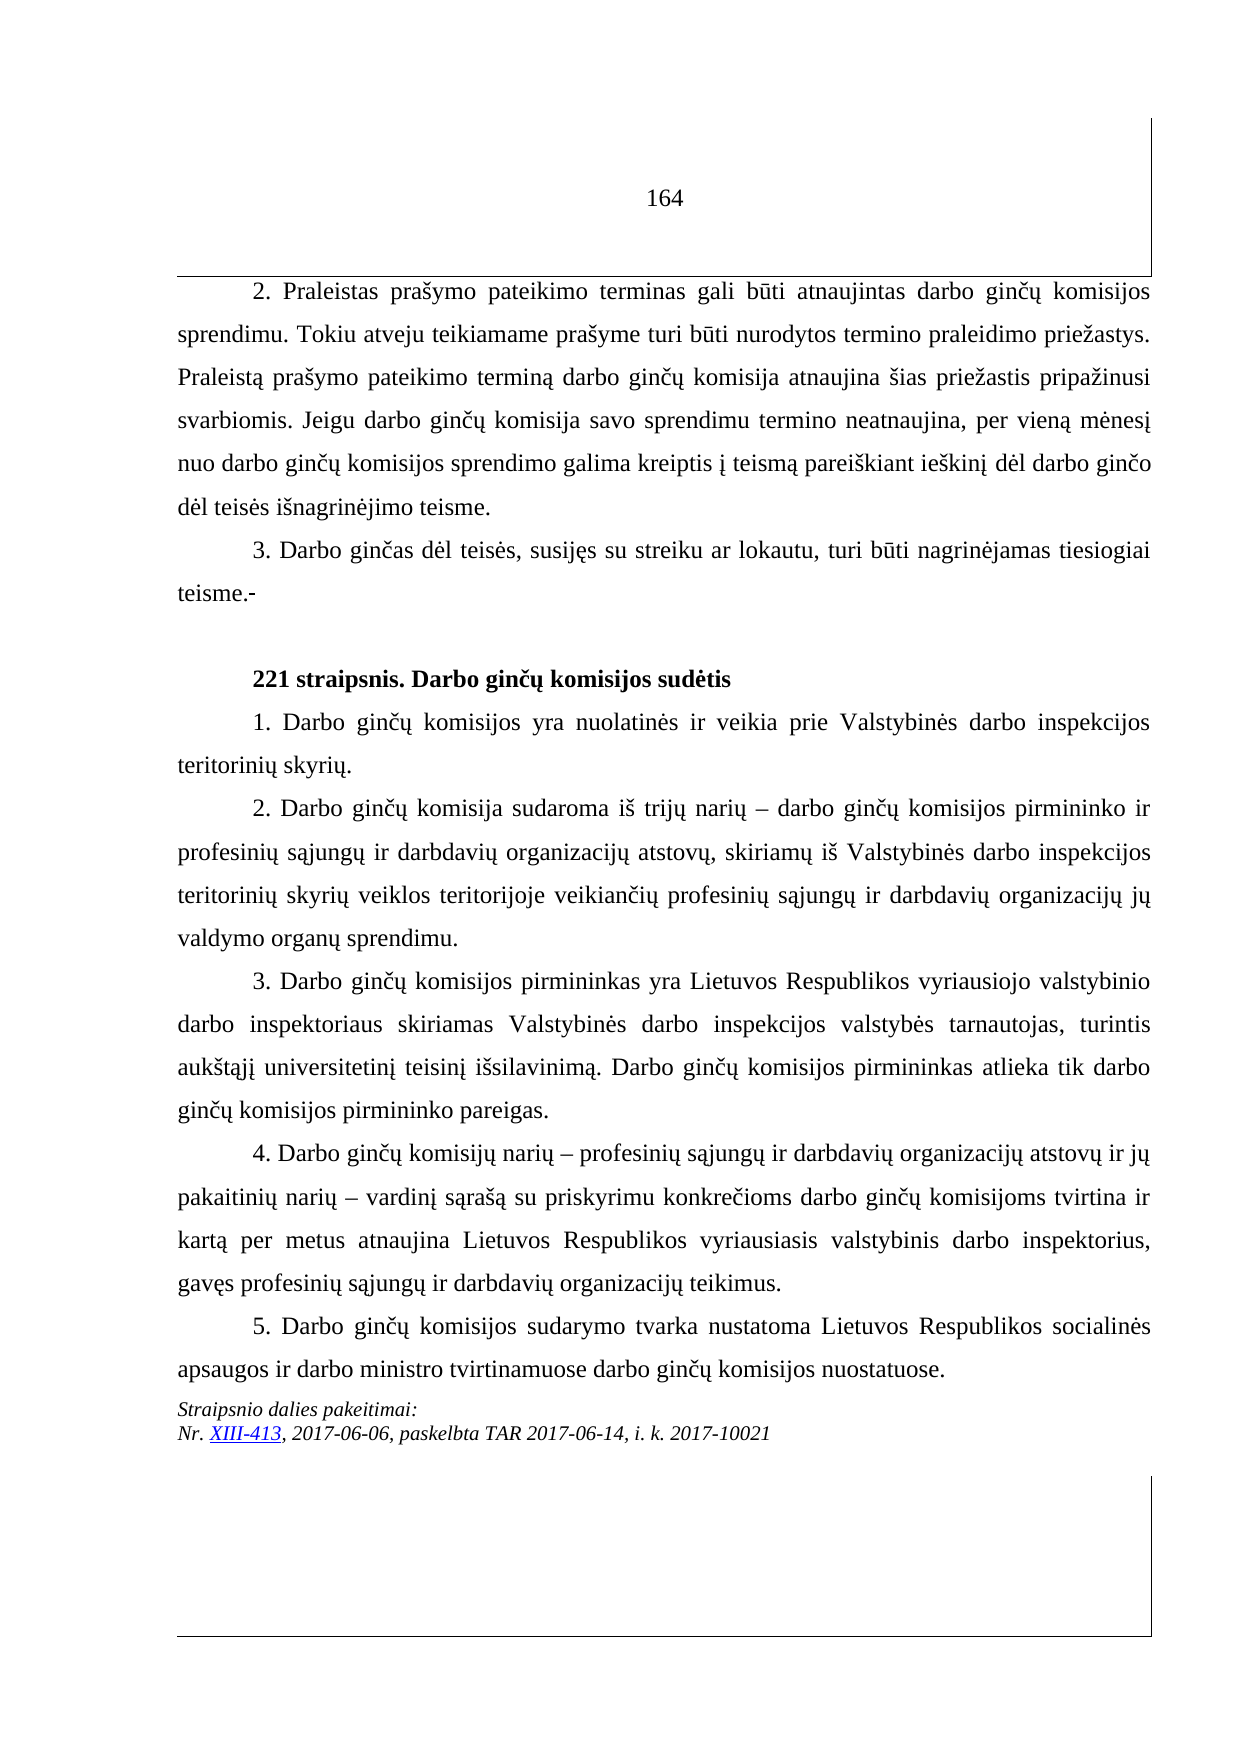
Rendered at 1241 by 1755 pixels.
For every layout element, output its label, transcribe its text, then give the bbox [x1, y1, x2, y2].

text 3. Darbo ginčas dėl teisės, susijęs su streiku ar lokautu, turi būti nagrinėjamas tiesiogiai teisme. [177, 535, 1152, 607]
text 2. Praleistas prašymo pateikimo terminas gali būti atnaujintas darbo ginčų komisijos sprendimu. Tokiu atveju teikiamame prašyme turi būti nurodytos termino praleidimo priežastys. Praleistą prašymo pateikimo terminą darbo ginčų komisija atnaujina šias priežastis pripažinusi svarbiomis. Jeigu darbo ginčų komisija savo sprendimu termino neatnaujina, per vieną mėnesį nuo darbo ginčų komisijos sprendimo galima kreiptis į teismą pareiškiant ieškinį dėl darbo ginčo dėl teisės išnagrinėjimo teisme. [177, 276, 1152, 520]
text 4. Darbo ginčų komisijų narių – profesinių sąjungų ir darbdavių organizacijų atstovų ir jų pakaitinių narių – vardinį sąrašą su priskyrimu konkrečioms darbo ginčų komisijoms tvirtina ir kartą per metus atnaujina Lietuvos Respublikos vyriausiasis valstybinis darbo inspektorius, gavęs profesinių sąjungų ir darbdavių organizacijų teikimus. [177, 1138, 1152, 1297]
text 2. Darbo ginčų komisija sudaroma iš trijų narių – darbo ginčų komisijos pirmininko ir profesinių sąjungų ir darbdavių organizacijų atstovų, skiriamų iš Valstybinės darbo inspekcijos teritorinių skyrių veiklos teritorijoje veikiančių profesinių sąjungų ir darbdavių organizacijų jų valdymo organų sprendimu. [177, 793, 1152, 952]
text 1. Darbo ginčų komisijos yra nuolatinės ir veikia prie Valstybinės darbo inspekcijos teritorinių skyrių. [177, 707, 1152, 779]
text 3. Darbo ginčų komisijos pirmininkas yra Lietuvos Respublikos vyriausiojo valstybinio darbo inspektoriaus skiriamas Valstybinės darbo inspekcijos valstybės tarnautojas, turintis aukštąjį universitetinį teisinį išsilavinimą. Darbo ginčų komisijos pirmininkas atlieka tik darbo ginčų komisijos pirmininko pareigas. [177, 966, 1152, 1124]
text 5. Darbo ginčų komisijos sudarymo tvarka nustatoma Lietuvos Respublikos socialinės apsaugos ir darbo ministro tvirtinamuose darbo ginčų komisijos nuostatuose. [177, 1311, 1152, 1383]
subtitle 221 straipsnis. Darbo ginčų komisijos sudėtis [177, 664, 1152, 693]
text Straipsnio dalies pakeitimai: [177, 1397, 1152, 1421]
text Nr. XIII-413, 2017-06-06, paskelbta TAR 2017-06-14, i. k. 2017-10021 [177, 1421, 1152, 1445]
